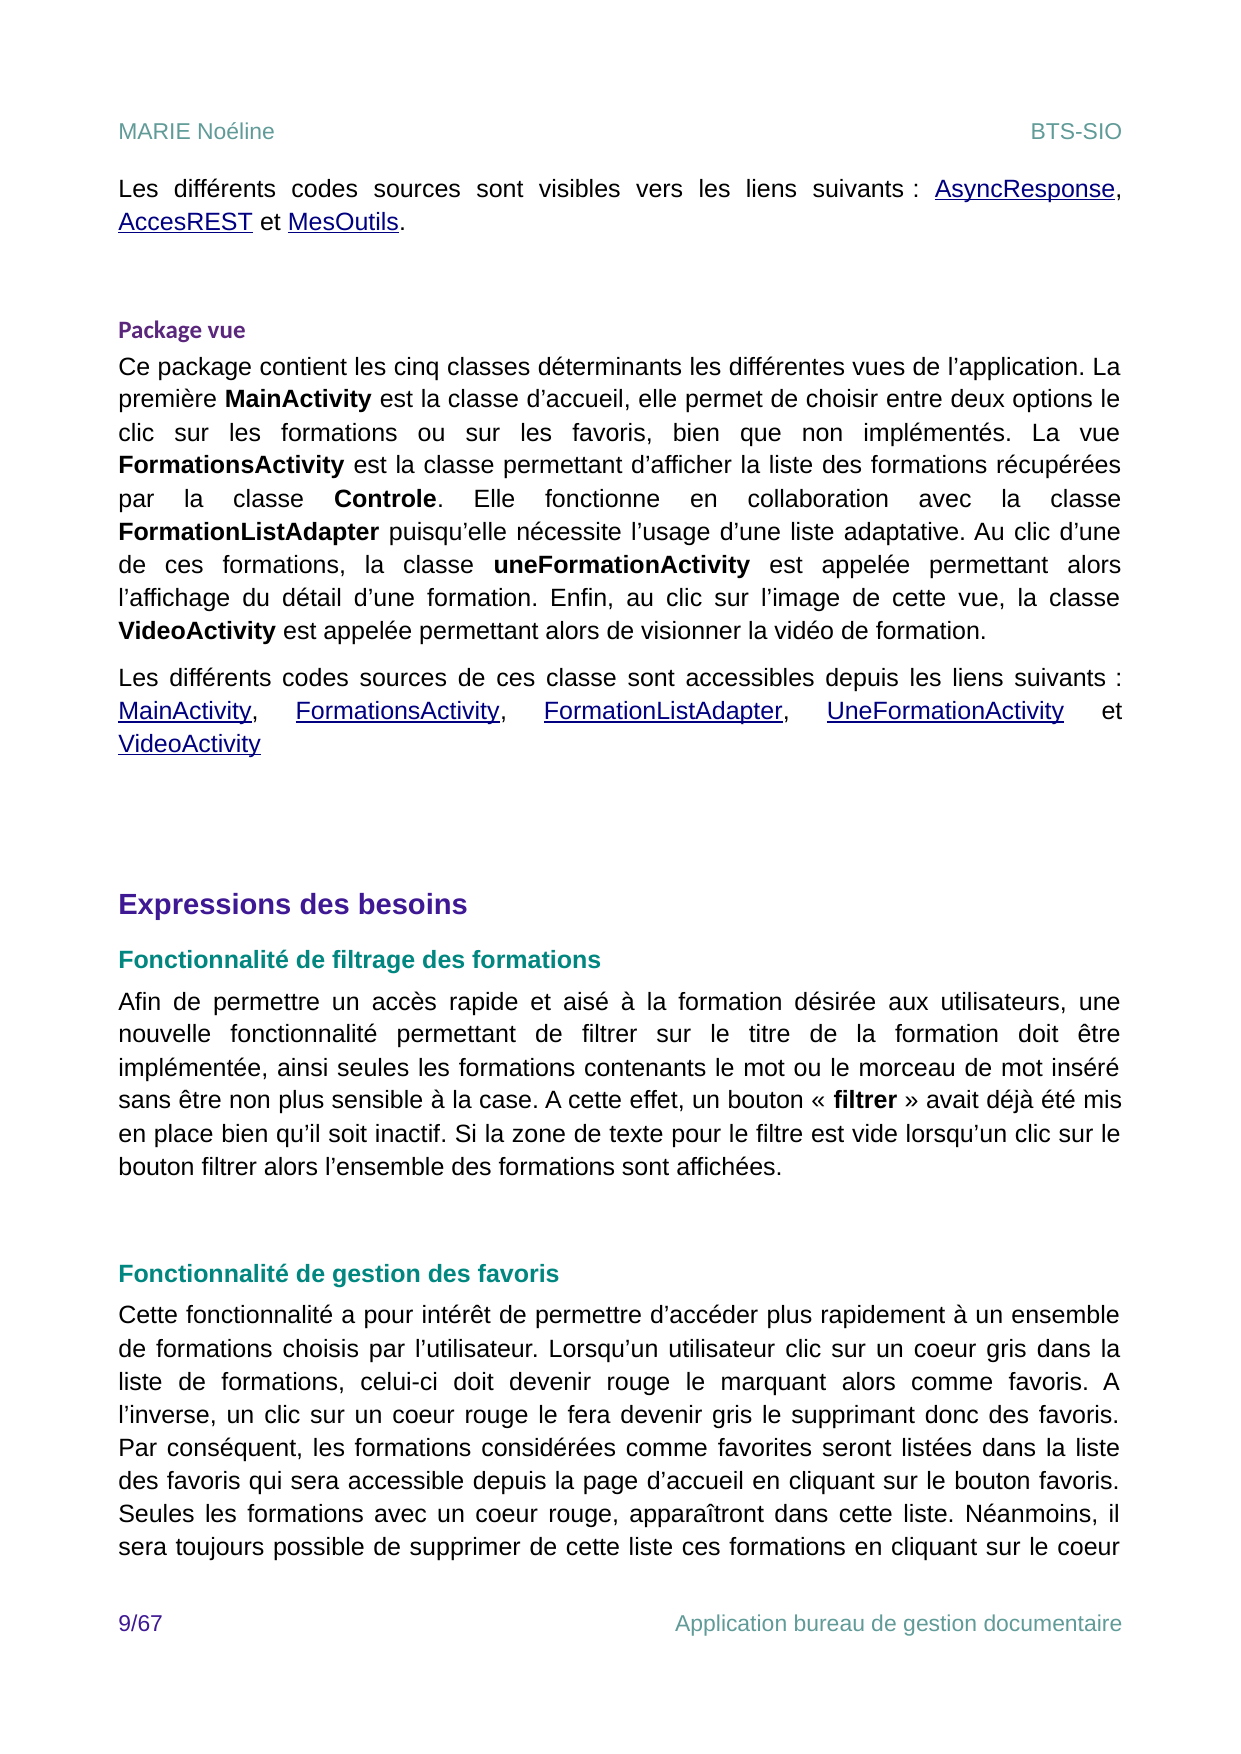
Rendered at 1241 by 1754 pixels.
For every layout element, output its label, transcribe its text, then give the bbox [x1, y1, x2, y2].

text Ce package contient les cinq classes déterminants les différentes vues de l’application. La première MainActivity est la classe d’accueil, elle permet de choisir entre deux options le clic sur les formations ou sur les favoris, bien que non implémentés. La vue FormationsActivity est la classe permettant d’afficher la liste des formations récupérées par la classe Controle. Elle fonctionne en collaboration avec la classe FormationListAdapter puisqu’elle nécessite l’usage d’une liste adaptative. Au clic d’une de ces formations, la classe uneFormationActivity est appelée permettant alors l’affichage du détail d’une formation. Enfin, au clic sur l’image de cette vue, la classe VideoActivity est appelée permettant alors de visionner la vidéo de formation. [118, 351, 1122, 644]
subtitle Package vue [118, 315, 1122, 345]
text Cette fonctionnalité a pour intérêt de permettre d’accéder plus rapidement à un ensemble de formations choisis par l’utilisateur. Lorsqu’un utilisateur clic sur un coeur gris dans la liste de formations, celui-ci doit devenir rouge le marquant alors comme favoris. A l’inverse, un clic sur un coeur rouge le fera devenir gris le supprimant donc des favoris. Par conséquent, les formations considérées comme favorites seront listées dans la liste des favoris qui sera accessible depuis la page d’accueil en cliquant sur le bouton favoris. Seules les formations avec un coeur rouge, apparaîtront dans cette liste. Néanmoins, il sera toujours possible de supprimer de cette liste ces formations en cliquant sur le coeur [118, 1301, 1122, 1560]
subtitle Fonctionnalité de gestion des favoris [118, 1259, 1122, 1288]
text Afin de permettre un accès rapide et aisé à la formation désirée aux utilisateurs, une nouvelle fonctionnalité permettant de filtrer sur le titre de la formation doit être implémentée, ainsi seules les formations contenants le mot ou le morceau de mot inséré sans être non plus sensible à la case. A cette effet, un bouton « filtrer » avait déjà été mis en place bien qu’il soit inactif. Si la zone de texte pour le filtre est vide lorsqu’un clic sur le bouton filtrer alors l’ensemble des formations sont affichées. [118, 986, 1122, 1180]
subtitle Fonctionnalité de filtrage des formations [118, 945, 1122, 974]
text Les différents codes sources de ces classe sont accessibles depuis les liens suivants : MainActivity, FormationsActivity, FormationListAdapter, UneFormationActivity et VideoActivity [118, 663, 1122, 758]
subtitle Expressions des besoins [118, 887, 1122, 920]
text Les différents codes sources sont visibles vers les liens suivants : AsyncResponse, AccesREST et MesOutils. [118, 174, 1122, 236]
